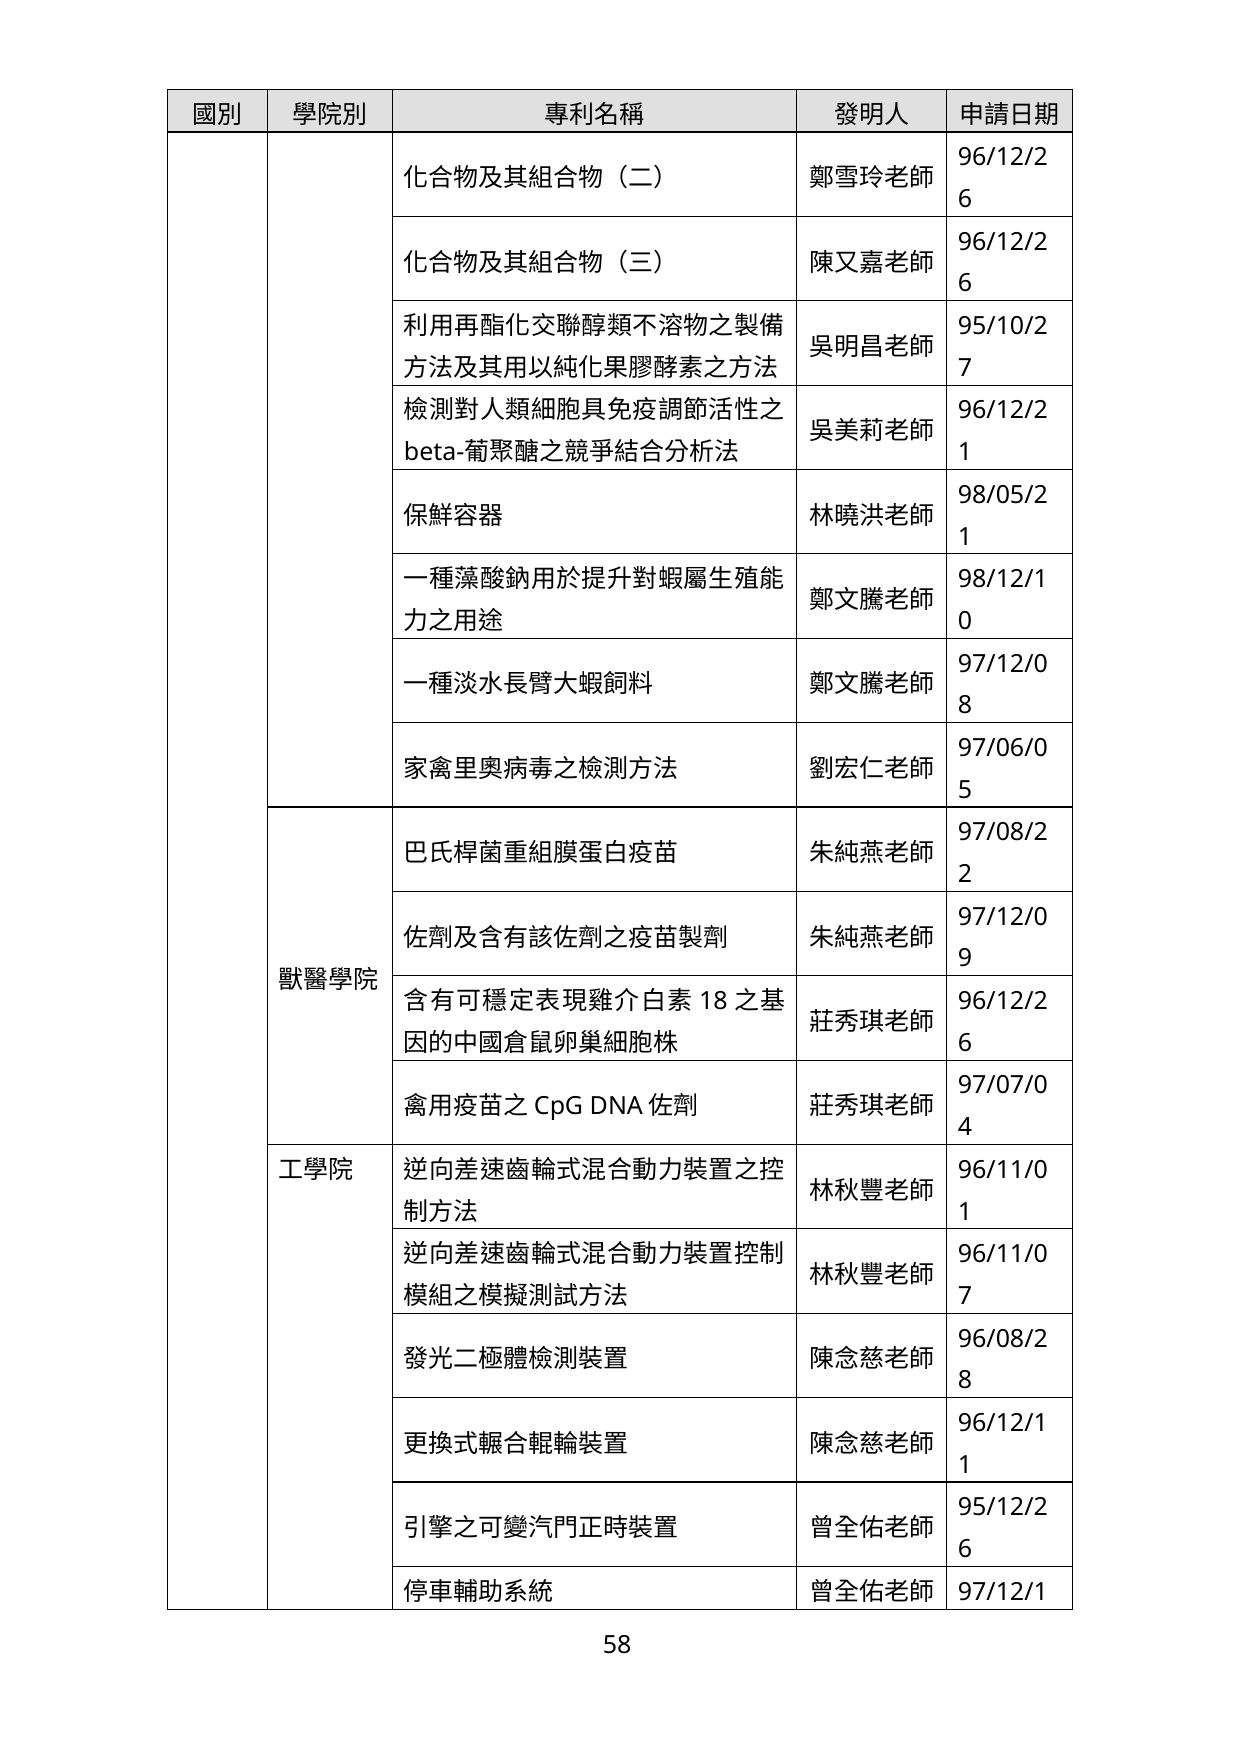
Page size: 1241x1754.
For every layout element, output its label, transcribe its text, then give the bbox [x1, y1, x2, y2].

table_cell 96/11/01 [947, 1145, 1072, 1228]
table_cell 陳念慈老師 [797, 1398, 946, 1481]
table_cell 95/12/26 [947, 1483, 1072, 1566]
table_cell 97/08/22 [947, 808, 1072, 891]
table_cell 曾全佑老師 [797, 1567, 946, 1608]
table_cell 吳美莉老師 [797, 386, 946, 469]
table_cell 吳明昌老師 [797, 301, 946, 384]
table_cell 更換式輾合輥輪裝置 [393, 1398, 796, 1481]
table_cell 鄭文騰老師 [797, 554, 946, 638]
table_cell 96/08/28 [947, 1314, 1072, 1397]
table_cell 檢測對人類細胞具免疫調節活性之beta-葡聚醣之競爭結合分析法 [393, 386, 796, 469]
table_cell 利用再酯化交聯醇類不溶物之製備方法及其用以純化果膠酵素之方法 [393, 301, 796, 384]
table_cell [168, 133, 267, 1608]
table_cell 鄭文騰老師 [797, 639, 946, 722]
table_cell 保鮮容器 [393, 470, 796, 553]
table_cell 停車輔助系統 [393, 1567, 796, 1608]
table_cell 98/12/10 [947, 554, 1072, 638]
table_header 申請日期 [947, 90, 1072, 131]
table_cell 陳又嘉老師 [797, 217, 946, 300]
table_cell 莊秀琪老師 [797, 976, 946, 1059]
table_cell 96/11/07 [947, 1229, 1072, 1313]
table_cell 朱純燕老師 [797, 808, 946, 891]
table_cell 96/12/26 [947, 976, 1072, 1059]
table_cell 工學院 [268, 1145, 392, 1608]
table_cell 禽用疫苗之CpG DNA佐劑 [393, 1061, 796, 1144]
table_cell 發光二極體檢測裝置 [393, 1314, 796, 1397]
table_cell 巴氏桿菌重組膜蛋白疫苗 [393, 808, 796, 891]
table_cell 96/12/26 [947, 217, 1072, 300]
table_cell 逆向差速齒輪式混合動力裝置之控制方法 [393, 1145, 796, 1228]
table_header 學院別 [268, 90, 392, 131]
table_cell 逆向差速齒輪式混合動力裝置控制模組之模擬測試方法 [393, 1229, 796, 1313]
table_cell 家禽里奧病毒之檢測方法 [393, 723, 796, 806]
table_cell 一種淡水長臂大蝦飼料 [393, 639, 796, 722]
table_cell 98/05/21 [947, 470, 1072, 553]
table_cell [268, 133, 392, 806]
table_cell 引擎之可變汽門正時裝置 [393, 1483, 796, 1566]
table_cell 佐劑及含有該佐劑之疫苗製劑 [393, 892, 796, 975]
table_cell 化合物及其組合物（二） [393, 133, 796, 216]
table_cell 97/06/05 [947, 723, 1072, 806]
table_header 專利名稱 [393, 90, 796, 131]
table_cell 96/12/21 [947, 386, 1072, 469]
table_cell 獸醫學院 [268, 808, 392, 1144]
table_cell 曾全佑老師 [797, 1483, 946, 1566]
table_cell 化合物及其組合物（三） [393, 217, 796, 300]
table_cell 97/12/08 [947, 639, 1072, 722]
table_cell 劉宏仁老師 [797, 723, 946, 806]
table_cell 林曉洪老師 [797, 470, 946, 553]
table_cell 林秋豐老師 [797, 1229, 946, 1313]
table_cell 97/12/09 [947, 892, 1072, 975]
table_cell 含有可穩定表現雞介白素18之基因的中國倉鼠卵巢細胞株 [393, 976, 796, 1059]
table_cell 陳念慈老師 [797, 1314, 946, 1397]
table_cell 97/07/04 [947, 1061, 1072, 1144]
table_cell 朱純燕老師 [797, 892, 946, 975]
table_cell 97/12/1 [947, 1567, 1072, 1608]
table_header 發明人 [797, 90, 946, 131]
table_cell 96/12/11 [947, 1398, 1072, 1481]
table_cell 95/10/27 [947, 301, 1072, 384]
table_cell 鄭雪玲老師 [797, 133, 946, 216]
table_header 國別 [168, 90, 267, 131]
table_cell 林秋豐老師 [797, 1145, 946, 1228]
table_cell 96/12/26 [947, 133, 1072, 216]
table_cell 莊秀琪老師 [797, 1061, 946, 1144]
table_cell 一種藻酸鈉用於提升對蝦屬生殖能力之用途 [393, 554, 796, 638]
